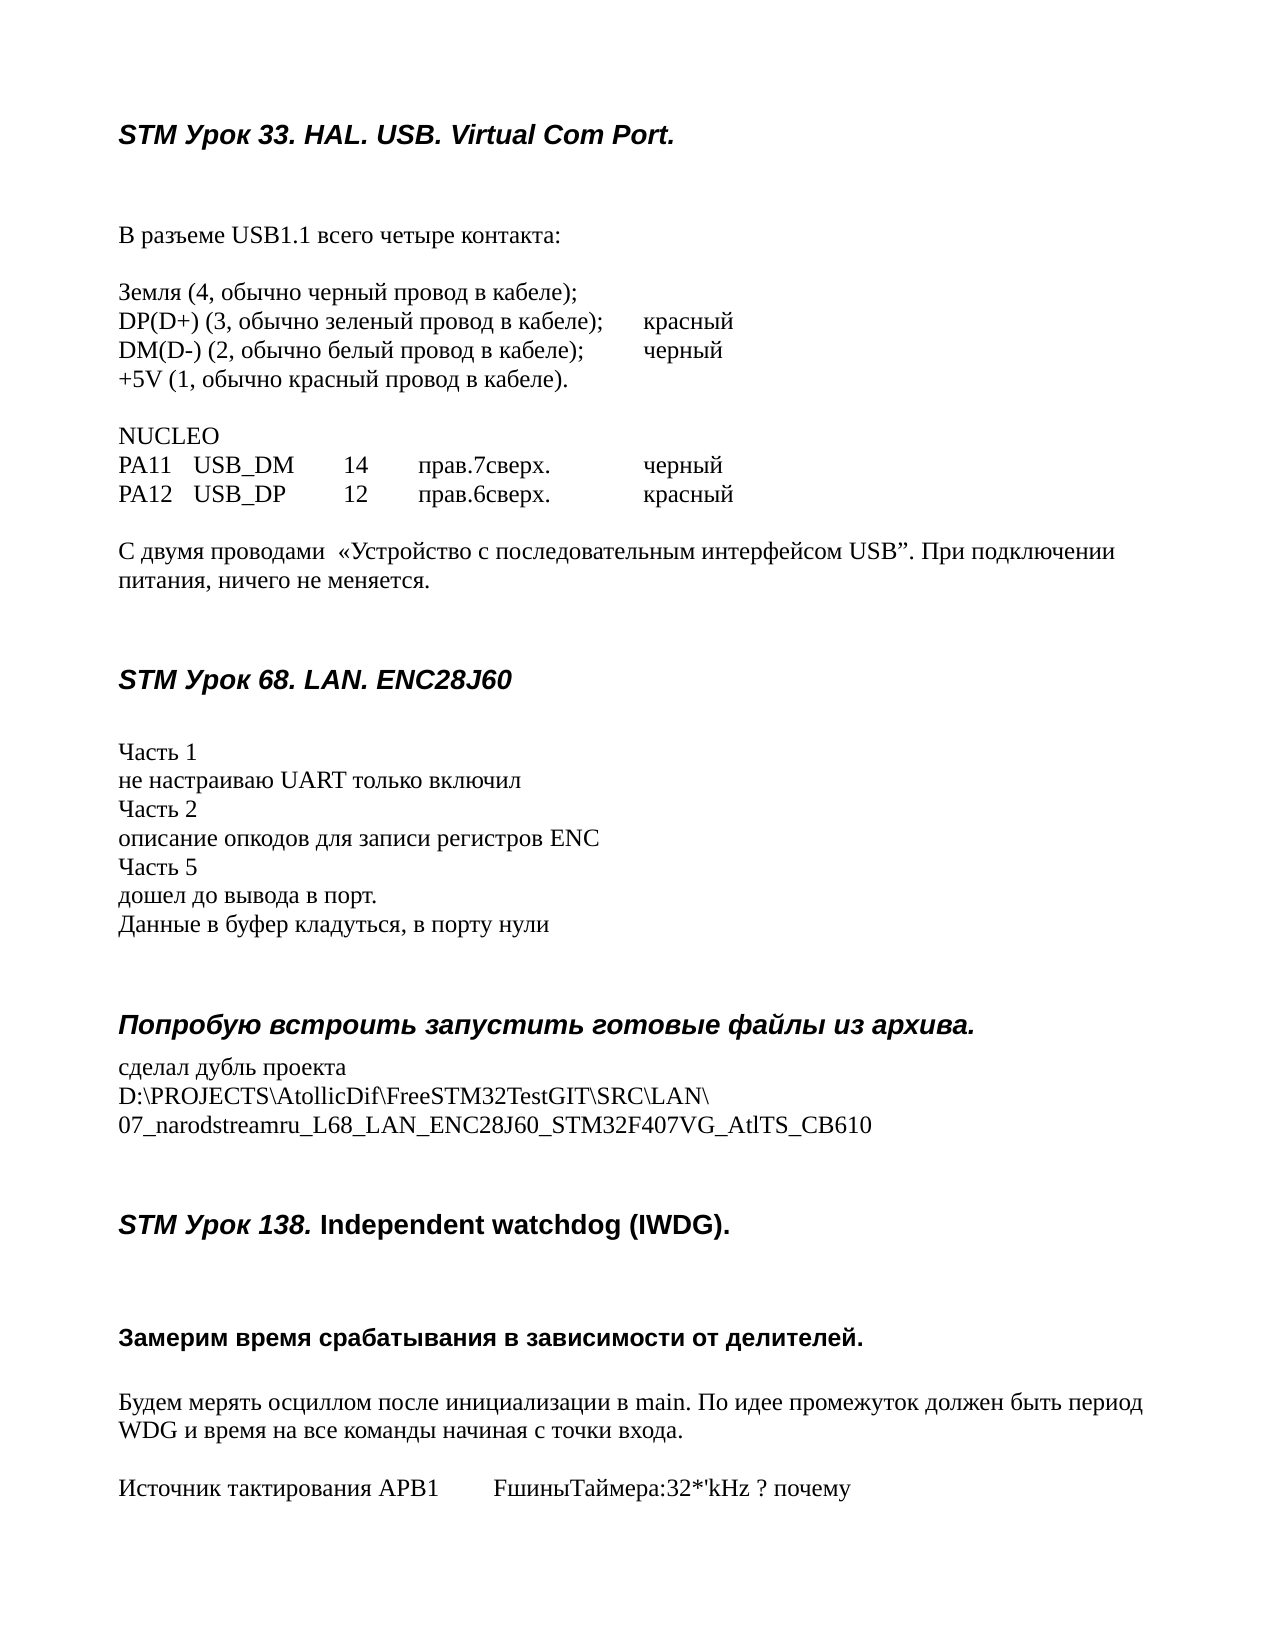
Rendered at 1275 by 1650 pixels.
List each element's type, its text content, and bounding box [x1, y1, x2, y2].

text описание опкодов для записи регистров ENC [118, 823, 1157, 852]
text Часть 1 [118, 737, 1157, 766]
subtitle STM Урок 33. HAL. USB. Virtual Com Port. [118, 118, 1157, 150]
subtitle STM Урок 138. Independent watchdog (IWDG). [118, 1209, 1157, 1241]
text PA12 USB_DP 12 прав.6сверх. красный [118, 479, 1157, 507]
text DP(D+) (3, обычно зеленый провод в кабеле); красный [118, 306, 1157, 335]
subtitle Замерим время срабатывания в зависимости от делителей. [118, 1323, 1157, 1352]
text не настраиваю UART только включил [118, 766, 1157, 794]
text Данные в буфер кладуться, в порту нули [118, 909, 1157, 938]
text сделал дубль проекта [118, 1052, 1157, 1081]
text DM(D-) (2, обычно белый провод в кабеле); черный [118, 335, 1157, 364]
text +5V (1, обычно красный провод в кабеле). [118, 364, 1157, 392]
text D:\PROJECTS\AtollicDif\FreeSTM32TestGIT\SRC\LAN\07_narodstreamru_L68_LAN_ENC28J60_STM32F407VG_AtlTS_CB610 [118, 1081, 1157, 1139]
text С двумя проводами «Устройство с последовательным интерфейсом USB”. При подключении питания, ничего не меняется. [118, 536, 1157, 594]
text PA11 USB_DM 14 прав.7сверх. черный [118, 450, 1157, 479]
text Часть 2 [118, 794, 1157, 823]
text В разъеме USB1.1 всего четыре контакта: [118, 220, 1157, 249]
text Источник тактирования APB1 FшиныТаймера:32*'kHz ? почему [118, 1473, 1157, 1502]
text Будем мерять осциллом после инициализации в main. По идее промежуток должен быть период WDG и время на все команды начиная с точки входа. [118, 1387, 1157, 1444]
text NUCLEO [118, 421, 1157, 450]
text Часть 5 [118, 852, 1157, 881]
subtitle Попробую встроить запустить готовые файлы из архива. [118, 1008, 1157, 1040]
text дошел до вывода в порт. [118, 881, 1157, 909]
text Земля (4, обычно черный провод в кабеле); [118, 277, 1157, 306]
subtitle STM Урок 68. LAN. ENC28J60 [118, 664, 1157, 696]
